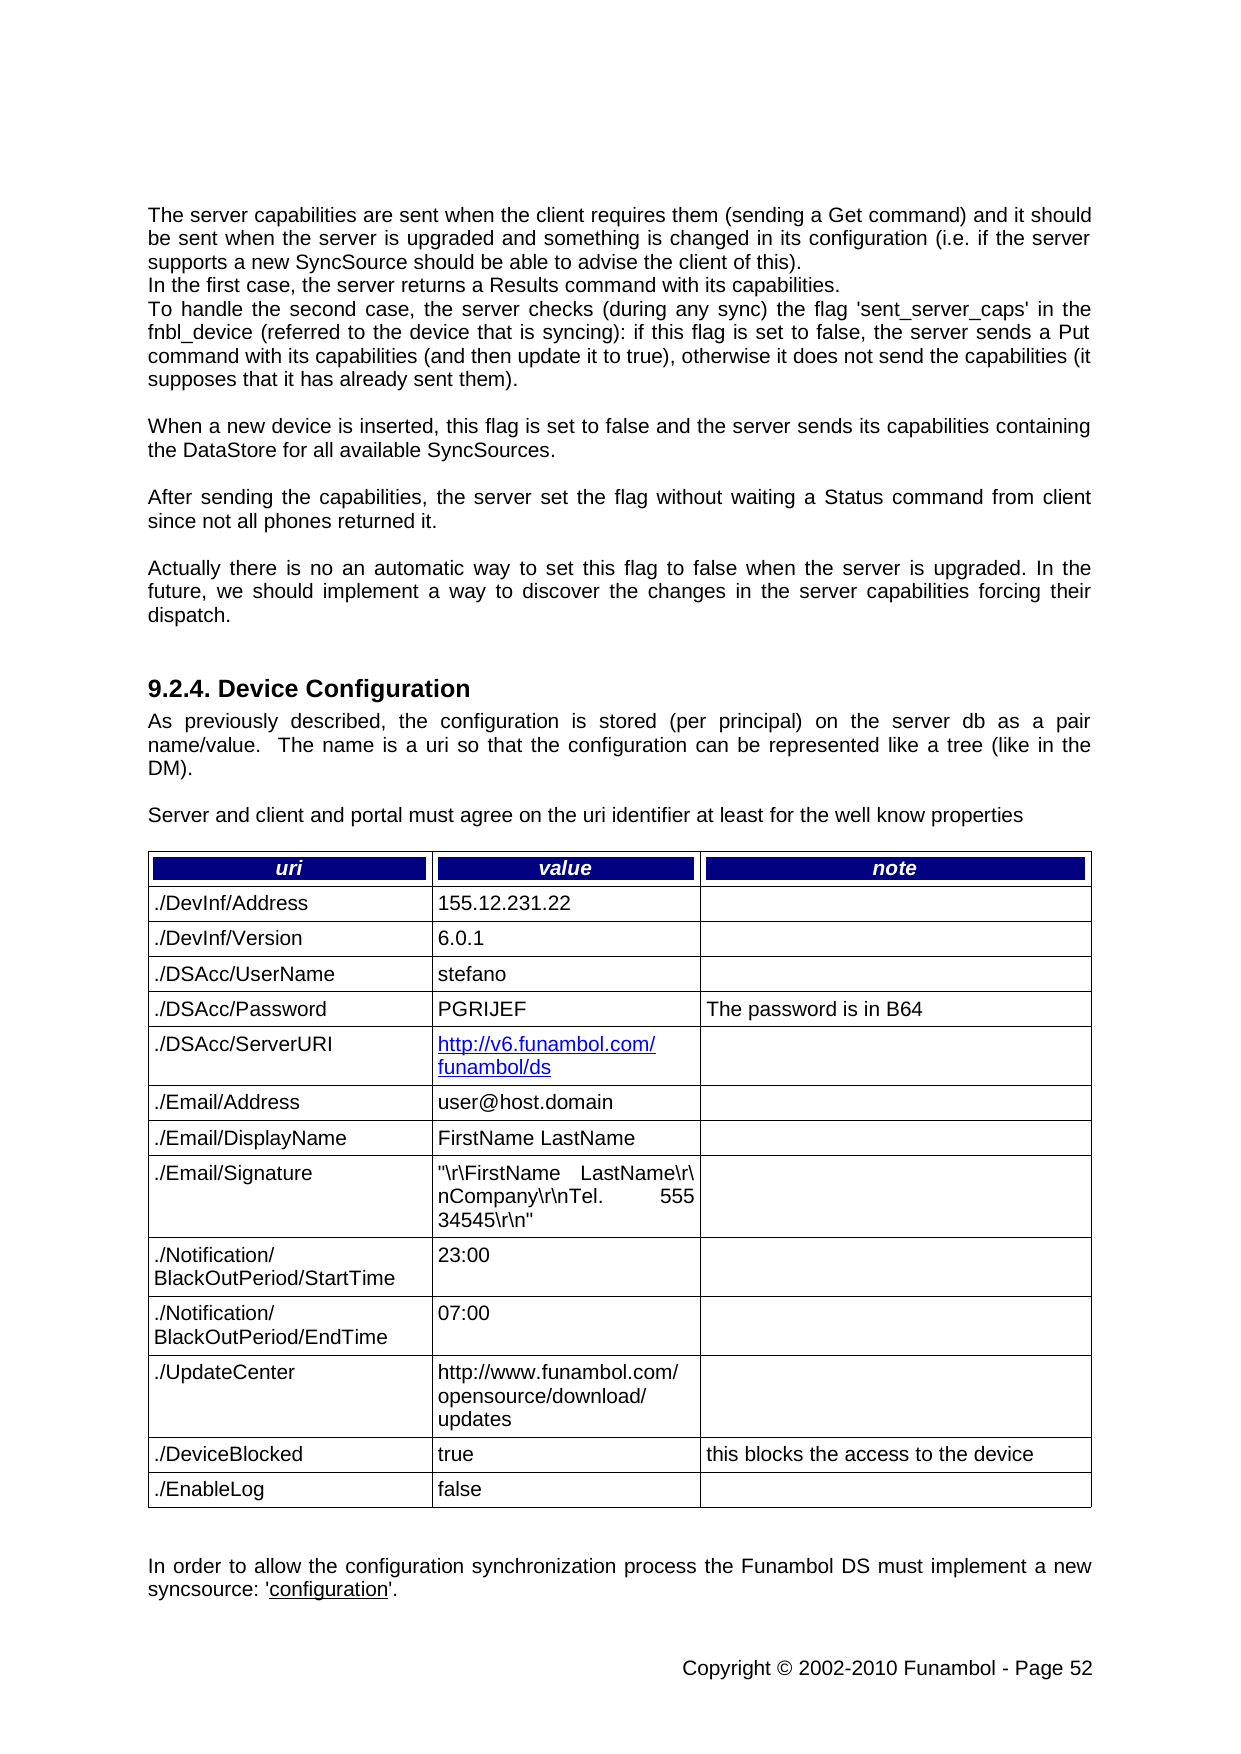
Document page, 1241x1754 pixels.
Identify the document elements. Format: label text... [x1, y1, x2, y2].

table_cell 155.12.231.22 [433, 887, 700, 921]
table_cell [701, 957, 1091, 991]
table_cell http://www.funambol.com/opensource/download/updates [433, 1356, 700, 1437]
table_cell PGRIJEF [433, 992, 700, 1026]
table_cell [701, 1156, 1091, 1237]
table_cell ./Email/DisplayName [149, 1121, 432, 1155]
text To handle the second case, the server checks (during any sync) the flag 'sent_server_caps' in the fnbl_device (referred to the device that is syncing): if this flag is set to false, the server sends a Put command with its capabilities (and then update it to true), otherwise it does not send the capabilities (it supposes that it has already sent them). [148, 297, 1092, 391]
table_cell 07:00 [433, 1297, 700, 1355]
table_header uri [149, 852, 432, 886]
table_cell 23:00 [433, 1238, 700, 1296]
table_cell ./DSAcc/ServerURI [149, 1027, 432, 1085]
table_cell [701, 1297, 1091, 1355]
text In order to allow the configuration synchronization process the Funambol DS must implement a new syncsource: 'configuration'. [148, 1554, 1092, 1601]
text When a new device is inserted, this flag is set to false and the server sends its capabilities containing the DataStore for all available SyncSources. [148, 415, 1092, 462]
text Actually there is no an automatic way to set this flag to false when the server is upgraded. In the future, we should implement a way to discover the changes in the server capabilities forcing their dispatch. [148, 556, 1092, 627]
table_cell [701, 1238, 1091, 1296]
table_cell user@host.domain [433, 1086, 700, 1120]
text The server capabilities are sent when the client requires them (sending a Get command) and it should be sent when the server is upgraded and something is changed in its configuration (i.e. if the server supports a new SyncSource should be able to advise the client of this). [148, 203, 1092, 274]
table_cell ./DevInf/Version [149, 922, 432, 956]
table_cell ./DevInf/Address [149, 887, 432, 921]
table_cell [701, 1121, 1091, 1155]
table_cell [701, 1473, 1091, 1507]
table_cell "\r\FirstName LastName\r\nCompany\r\nTel. 555 34545\r\n" [433, 1156, 700, 1237]
table_cell http://v6.funambol.com/funambol/ds [433, 1027, 700, 1085]
table_cell [701, 1027, 1091, 1085]
table_cell ./Notification/BlackOutPeriod/StartTime [149, 1238, 432, 1296]
table_cell ./Email/Signature [149, 1156, 432, 1237]
text Server and client and portal must agree on the uri identifier at least for the well know properties [148, 804, 1092, 827]
table_cell ./DSAcc/Password [149, 992, 432, 1026]
table_cell [701, 887, 1091, 921]
table_cell ./EnableLog [149, 1473, 432, 1507]
table_cell stefano [433, 957, 700, 991]
subtitle Device Configuration [148, 675, 1092, 703]
table_header value [433, 852, 700, 886]
table_cell [701, 922, 1091, 956]
table_cell ./DeviceBlocked [149, 1438, 432, 1472]
table_cell ./Email/Address [149, 1086, 432, 1120]
table_cell FirstName LastName [433, 1121, 700, 1155]
table_cell ./Notification/BlackOutPeriod/EndTime [149, 1297, 432, 1355]
text As previously described, the configuration is stored (per principal) on the server db as a pair name/value. The name is a uri so that the configuration can be represented like a tree (like in the DM). [148, 709, 1092, 780]
table_cell [701, 1086, 1091, 1120]
table_cell ./DSAcc/UserName [149, 957, 432, 991]
table_cell true [433, 1438, 700, 1472]
table_header note [701, 852, 1091, 886]
table_cell [701, 1356, 1091, 1437]
table_cell The password is in B64 [701, 992, 1091, 1026]
text After sending the capabilities, the server set the flag without waiting a Status command from client since not all phones returned it. [148, 486, 1092, 533]
table_cell this blocks the access to the device [701, 1438, 1091, 1472]
table_cell ./UpdateCenter [149, 1356, 432, 1437]
table_cell false [433, 1473, 700, 1507]
table_cell 6.0.1 [433, 922, 700, 956]
text In the first case, the server returns a Results command with its capabilities. [148, 274, 1092, 297]
